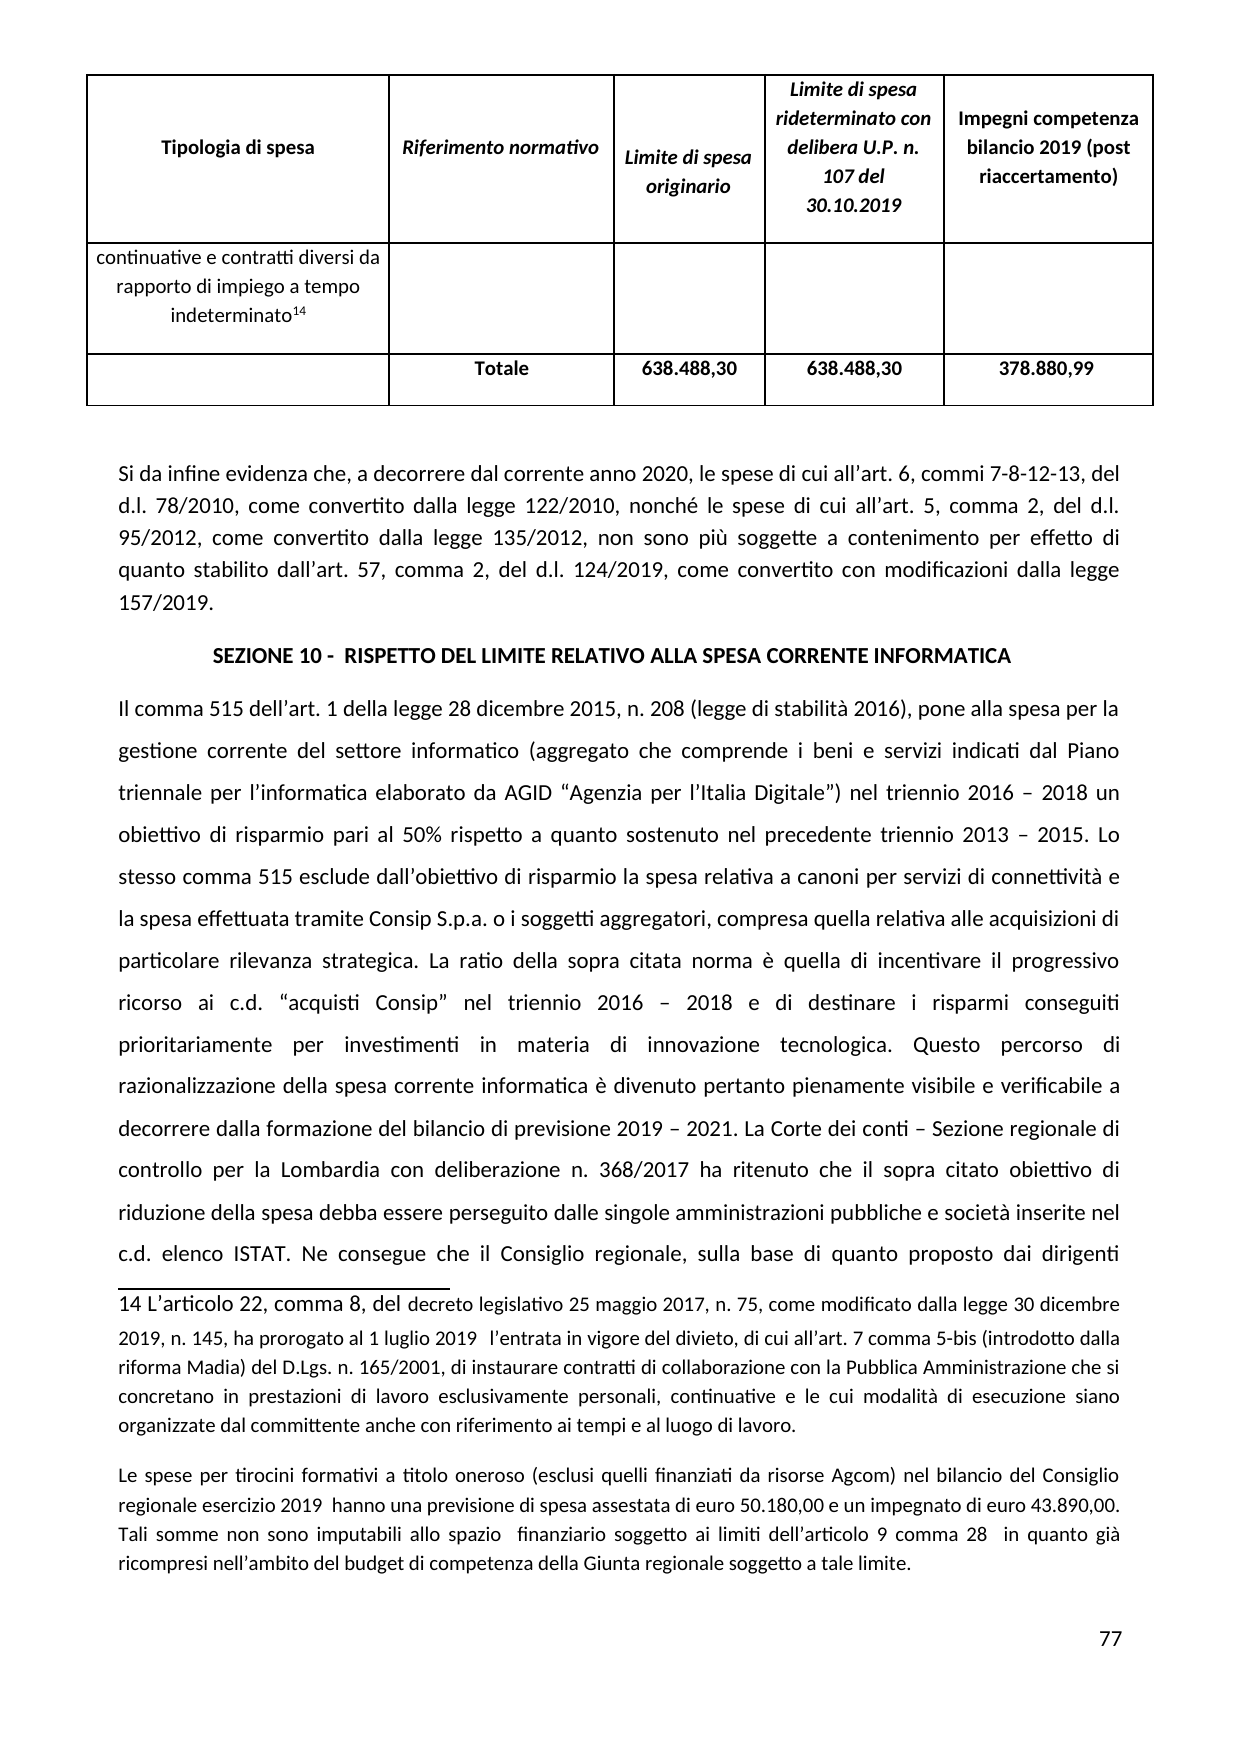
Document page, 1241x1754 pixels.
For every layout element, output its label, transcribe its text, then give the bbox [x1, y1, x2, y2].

table_cell [766, 244, 943, 353]
table_cell 638.488,30 [766, 355, 943, 405]
table_cell [390, 244, 613, 353]
table_cell [945, 244, 1152, 353]
table_header Tipologia di spesa [88, 76, 388, 242]
table_cell 638.488,30 [615, 355, 764, 405]
table_cell [88, 355, 388, 405]
text Il comma 515 dell’art. 1 della legge 28 dicembre 2015, n. 208 (legge di stabilità 2016), pone alla spesa per la gestione corrente del settore informatico (aggregato che comprende i beni e servizi indicati dal Piano triennale per l’informatica elaborato da AGID “Agenzia per l’Italia Digitale”) nel triennio 2016 – 2018 un obiettivo di risparmio pari al 50% rispetto a quanto sostenuto nel precedente triennio 2013 – 2015. Lo stesso comma 515 esclude dall’obiettivo di risparmio la spesa relativa a canoni per servizi di connettività e la spesa effettuata tramite Consip S.p.a. o i soggetti aggregatori, compresa quella relativa alle acquisizioni di particolare rilevanza strategica. La ratio della sopra citata norma è quella di incentivare il progressivo ricorso ai c.d. “acquisti Consip” nel triennio 2016 – 2018 e di destinare i risparmi conseguiti prioritariamente per investimenti in materia di innovazione tecnologica. Questo percorso di razionalizzazione della spesa corrente informatica è divenuto pertanto pienamente visibile e verificabile a decorrere dalla formazione del bilancio di previsione 2019 – 2021. La Corte dei conti – Sezione regionale di controllo per la Lombardia con deliberazione n. 368/2017 ha ritenuto che il sopra citato obiettivo di riduzione della spesa debba essere perseguito dalle singole amministrazioni pubbliche e società inserite nel c.d. elenco ISTAT. Ne consegue che il Consiglio regionale, sulla base di quanto proposto dai dirigenti [118, 694, 1122, 1268]
text Si da infine evidenza che, a decorrere dal corrente anno 2020, le spese di cui all’art. 6, commi 7-8-12-13, del d.l. 78/2010, come convertito dalla legge 122/2010, nonché le spese di cui all’art. 5, comma 2, del d.l. 95/2012, come convertito dalla legge 135/2012, non sono più soggette a contenimento per effetto di quanto stabilito dall’art. 57, comma 2, del d.l. 124/2019, come convertito con modificazioni dalla legge 157/2019. [118, 459, 1122, 616]
text SEZIONE 10 - RISPETTO DEL LIMITE RELATIVO ALLA SPESA CORRENTE INFORMATICA [118, 641, 1122, 669]
table_cell continuative e contratti diversi da rapporto di impiego a tempo indeterminato [88, 244, 388, 353]
table_cell Totale [390, 355, 613, 405]
table_header Impegni competenza bilancio 2019 (post riaccertamento) [945, 76, 1152, 242]
table_header Limite di spesa rideterminato con delibera U.P. n. 107 del 30.10.2019 [766, 76, 943, 242]
table_cell [615, 244, 764, 353]
table_cell 378.880,99 [945, 355, 1152, 405]
table_header Limite di spesa originario [615, 76, 764, 242]
table_header Riferimento normativo [390, 76, 613, 242]
